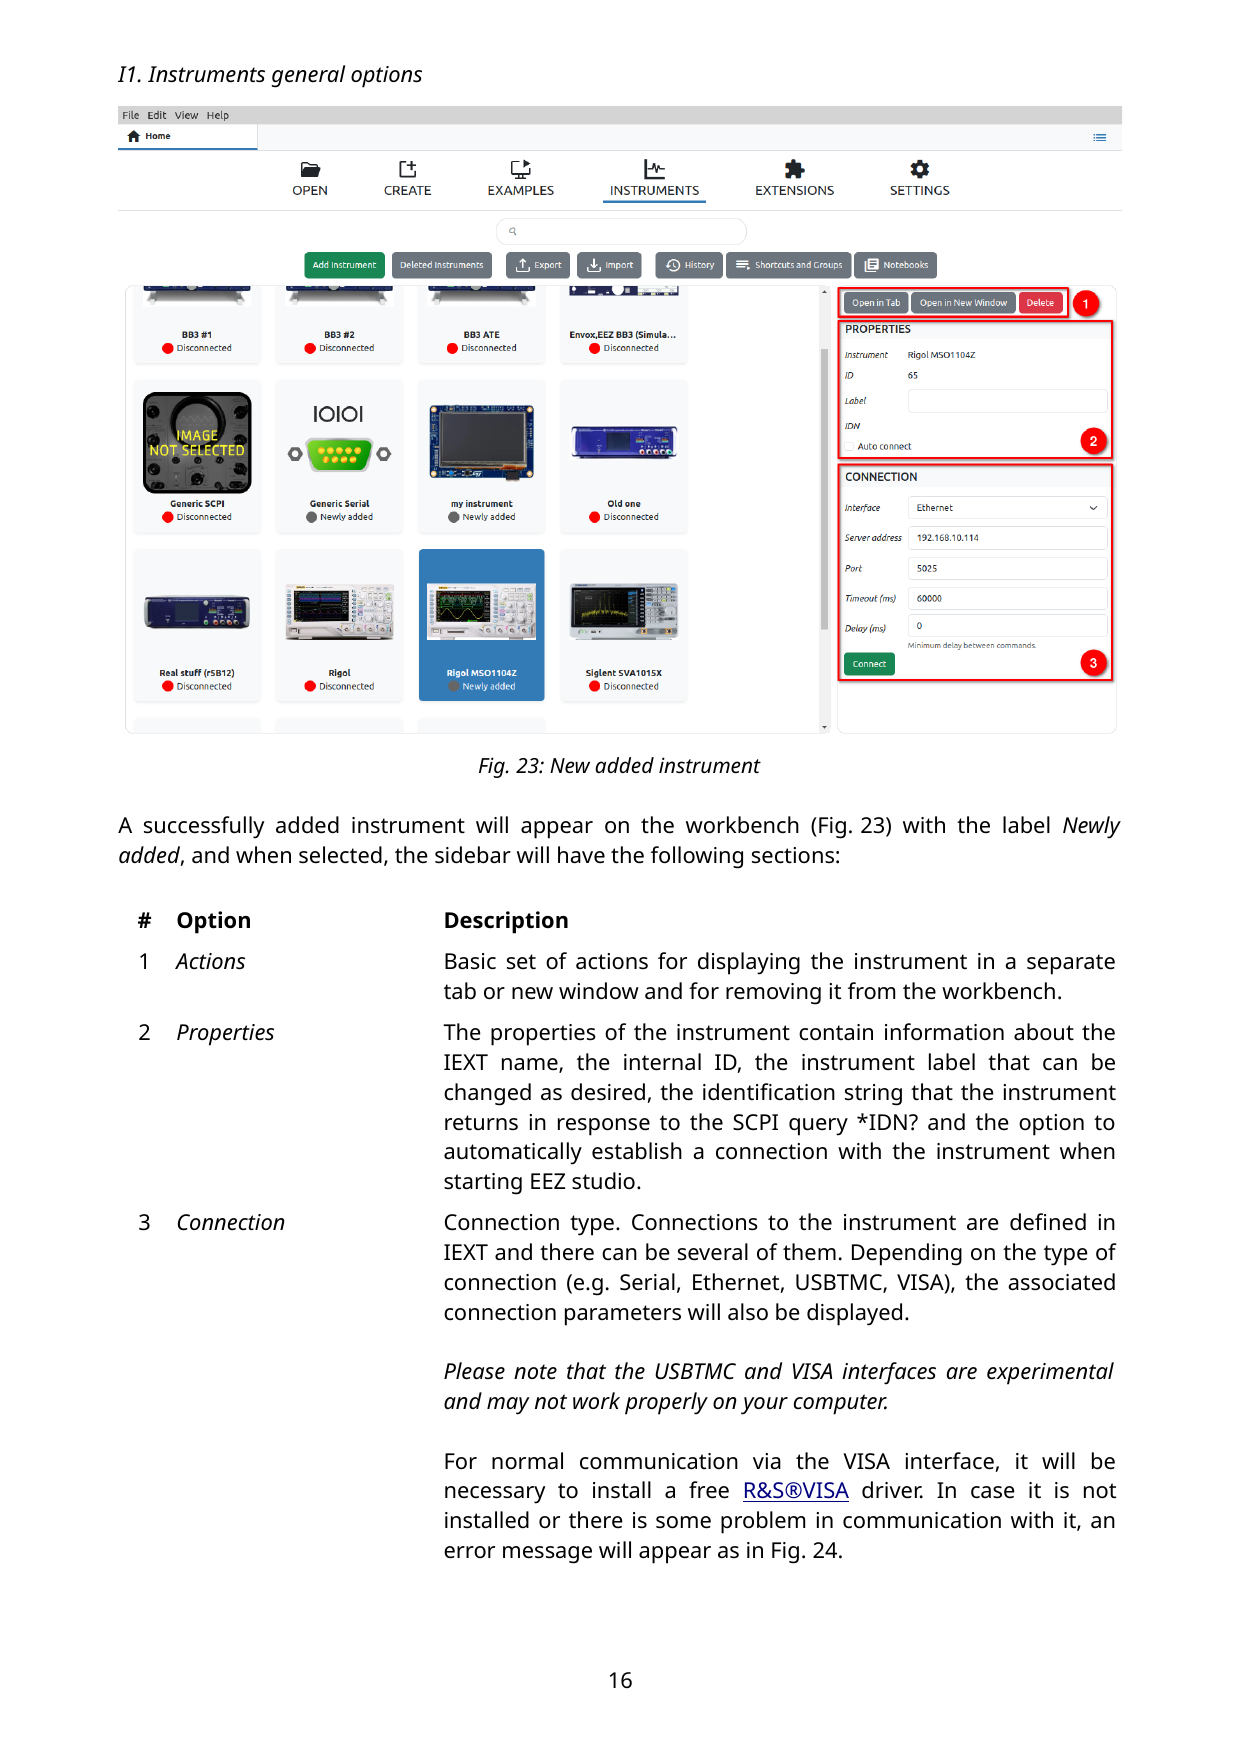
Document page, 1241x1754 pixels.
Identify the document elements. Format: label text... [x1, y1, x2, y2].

picture [118, 106, 1123, 740]
text A successfully added instrument will appear on the workbench (Fig. 23) with the label Newly added, and when selected, the sidebar will have the following sections: [118, 810, 1122, 869]
table_cell Actions [171, 940, 438, 1011]
table_header Description [438, 899, 1123, 940]
table_cell 3 [118, 1202, 171, 1571]
table_cell 1 [118, 940, 171, 1011]
table_cell The properties of the instrument contain information about the IEXT name, the internal ID, the instrument label that can be changed as desired, the identification string that the instrument returns in response to the SCPI query *IDN? and the option to automatically establish a connection with the instrument when starting EEZ studio. [438, 1011, 1123, 1202]
table_cell 2 [118, 1011, 171, 1202]
table_cell Connection [171, 1202, 438, 1571]
table_cell Properties [171, 1011, 438, 1202]
table_cell Basic set of actions for displaying the instrument in a separate tab or new window and for removing it from the workbench. [438, 940, 1123, 1011]
table_header # [118, 899, 171, 940]
text Fig. 23: New added instrument [118, 740, 1122, 780]
table_cell Connection type. Connections to the instrument are defined in IEXT and there can be several of them. Depending on the type of connection (e.g. Serial, Ethernet, USBTMC, VISA), the associated connection parameters will also be displayed. Please note that the USBTMC and VISA interfaces are experimental and may not work properly on your computer. For normal communication via the VISA interface, it will be necessary to install a free R&S®VISA driver. In case it is not installed or there is some problem in communication with it, an error message will appear as in Fig. 24. [438, 1202, 1123, 1571]
table_header Option [171, 899, 438, 940]
